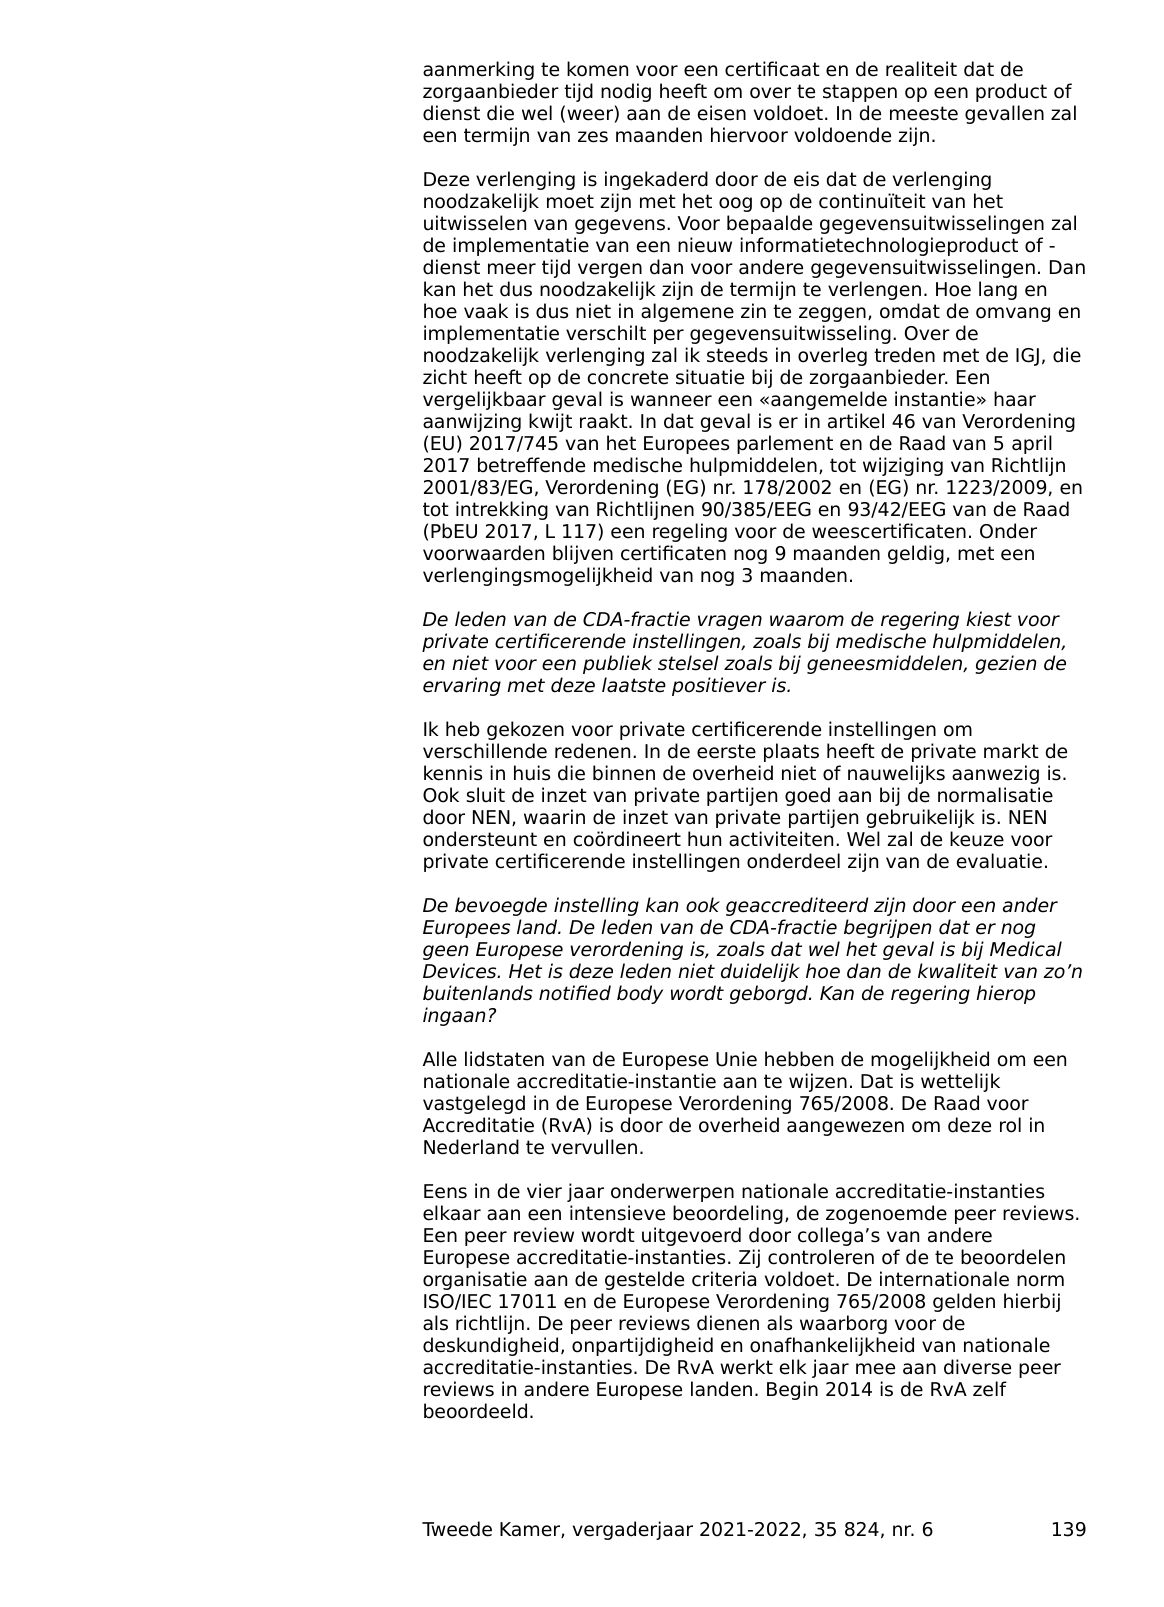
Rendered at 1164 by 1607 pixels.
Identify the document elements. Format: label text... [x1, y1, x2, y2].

text Eens in de vier jaar onderwerpen nationale accreditatie-instanties elkaar aan een intensieve beoordeling, de zogenoemde peer reviews. Een peer review wordt uitgevoerd door collega’s van andere Europese accreditatie-instanties. Zij controleren of de te beoordelen organisatie aan de gestelde criteria voldoet. De internationale norm ISO/IEC 17011 en de Europese Verordening 765/2008 gelden hierbij als richtlijn. De peer reviews dienen als waarborg voor de deskundigheid, onpartijdigheid en onafhankelijkheid van nationale accreditatie-instanties. De RvA werkt elk jaar mee aan diverse peer reviews in andere Europese landen. Begin 2014 is de RvA zelf beoordeeld. [422, 1181, 1087, 1423]
text aanmerking te komen voor een certificaat en de realiteit dat de zorgaanbieder tijd nodig heeft om over te stappen op een product of dienst die wel (weer) aan de eisen voldoet. In de meeste gevallen zal een termijn van zes maanden hiervoor voldoende zijn. [422, 59, 1087, 147]
text Ik heb gekozen voor private certificerende instellingen om verschillende redenen. In de eerste plaats heeft de private markt de kennis in huis die binnen de overheid niet of nauwelijks aanwezig is. Ook sluit de inzet van private partijen goed aan bij de normalisatie door NEN, waarin de inzet van private partijen gebruikelijk is. NEN ondersteunt en coördineert hun activiteiten. Wel zal de keuze voor private certificerende instellingen onderdeel zijn van de evaluatie. [422, 719, 1087, 873]
text Deze verlenging is ingekaderd door de eis dat de verlenging noodzakelijk moet zijn met het oog op de continuïteit van het uitwisselen van gegevens. Voor bepaalde gegevensuitwisselingen zal de implementatie van een nieuw informatietechnologieproduct of -dienst meer tijd vergen dan voor andere gegevensuitwisselingen. Dan kan het dus noodzakelijk zijn de termijn te verlengen. Hoe lang en hoe vaak is dus niet in algemene zin te zeggen, omdat de omvang en implementatie verschilt per gegevensuitwisseling. Over de noodzakelijk verlenging zal ik steeds in overleg treden met de IGJ, die zicht heeft op de concrete situatie bij de zorgaanbieder. Een vergelijkbaar geval is wanneer een «aangemelde instantie» haar aanwijzing kwijt raakt. In dat geval is er in artikel 46 van Verordening (EU) 2017/745 van het Europees parlement en de Raad van 5 april 2017 betreffende medische hulpmiddelen, tot wijziging van Richtlijn 2001/83/EG, Verordening (EG) nr. 178/2002 en (EG) nr. 1223/2009, en tot intrekking van Richtlijnen 90/385/EEG en 93/42/EEG van de Raad (PbEU 2017, L 117) een regeling voor de weescertificaten. Onder voorwaarden blijven certificaten nog 9 maanden geldig, met een verlengingsmogelijkheid van nog 3 maanden. [422, 169, 1087, 587]
text De bevoegde instelling kan ook geaccrediteerd zijn door een ander Europees land. De leden van de CDA-fractie begrijpen dat er nog geen Europese verordening is, zoals dat wel het geval is bij Medical Devices. Het is deze leden niet duidelijk hoe dan de kwaliteit van zo’n buitenlands notified body wordt geborgd. Kan de regering hierop ingaan? [422, 895, 1087, 1027]
text Alle lidstaten van de Europese Unie hebben de mogelijkheid om een nationale accreditatie-instantie aan te wijzen. Dat is wettelijk vastgelegd in de Europese Verordening 765/2008. De Raad voor Accreditatie (RvA) is door de overheid aangewezen om deze rol in Nederland te vervullen. [422, 1049, 1087, 1159]
text De leden van de CDA-fractie vragen waarom de regering kiest voor private certificerende instellingen, zoals bij medische hulpmiddelen, en niet voor een publiek stelsel zoals bij geneesmiddelen, gezien de ervaring met deze laatste positiever is. [422, 609, 1087, 697]
